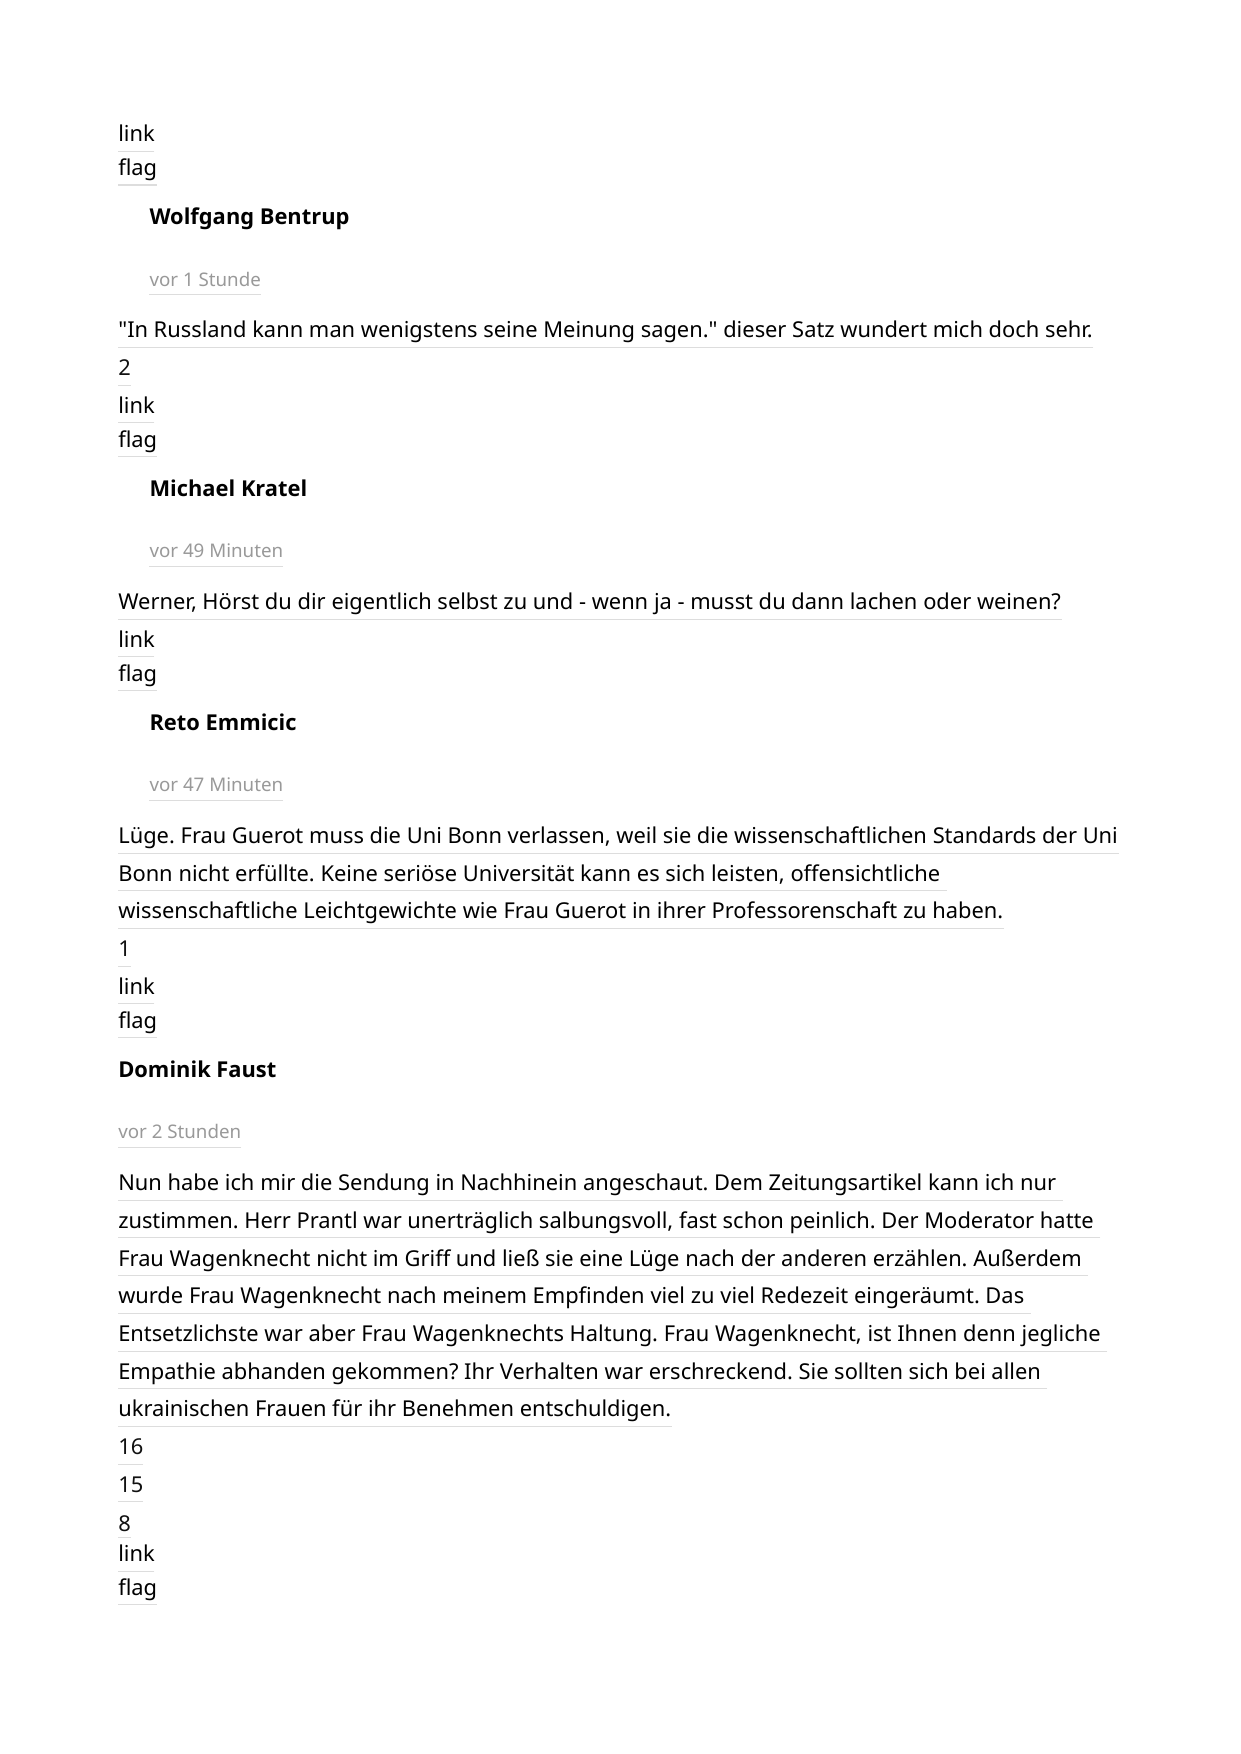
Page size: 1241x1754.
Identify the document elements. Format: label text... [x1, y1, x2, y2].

text flag [118, 1572, 1122, 1605]
text 16 [118, 1431, 1122, 1465]
text Reto Emmicic [149, 707, 1122, 737]
text flag [118, 152, 1122, 186]
text link [118, 1538, 1122, 1572]
text vor 2 Stunden [118, 1118, 1117, 1148]
text 1 [118, 933, 1122, 967]
text link [118, 118, 1122, 152]
text flag [118, 1004, 1122, 1038]
text link [118, 624, 1122, 657]
text link [118, 971, 1122, 1004]
text "In Russland kann man wenigstens seine Meinung sagen." dieser Satz wundert mich doch sehr. [118, 314, 1122, 348]
text Werner, Hörst du dir eigentlich selbst zu und - wenn ja - musst du dann lachen oder weinen? [118, 586, 1122, 620]
text vor 1 Stunde [149, 266, 1117, 295]
text Wolfgang Bentrup [149, 201, 1122, 231]
text Michael Kratel [149, 473, 1122, 503]
text 8 [118, 1506, 1122, 1538]
text flag [118, 657, 1122, 691]
text Lüge. Frau Guerot muss die Uni Bonn verlassen, weil sie die wissenschaftlichen Standards der Uni Bonn nicht erfüllte. Keine seriöse Universität kann es sich leisten, offensichtliche wissenschaftliche Leichtgewichte wie Frau Guerot in ihrer Professorenschaft zu haben. [118, 820, 1122, 929]
text 2 [118, 352, 1122, 386]
text Nun habe ich mir die Sendung in Nachhinein angeschaut. Dem Zeitungsartikel kann ich nur zustimmen. Herr Prantl war unerträglich salbungsvoll, fast schon peinlich. Der Moderator hatte Frau Wagenknecht nicht im Griff und ließ sie eine Lüge nach der anderen erzählen. Außerdem wurde Frau Wagenknecht nach meinem Empfinden viel zu viel Redezeit eingeräumt. Das Entsetzlichste war aber Frau Wagenknechts Haltung. Frau Wagenknecht, ist Ihnen denn jegliche Empathie abhanden gekommen? Ihr Verhalten war erschreckend. Sie sollten sich bei allen ukrainischen Frauen für ihr Benehmen entschuldigen. [118, 1167, 1122, 1427]
text link [118, 390, 1122, 423]
text Dominik Faust [118, 1054, 1122, 1084]
text vor 47 Minuten [149, 771, 1117, 801]
text 15 [118, 1469, 1122, 1502]
text vor 49 Minuten [149, 537, 1117, 567]
text flag [118, 423, 1122, 457]
